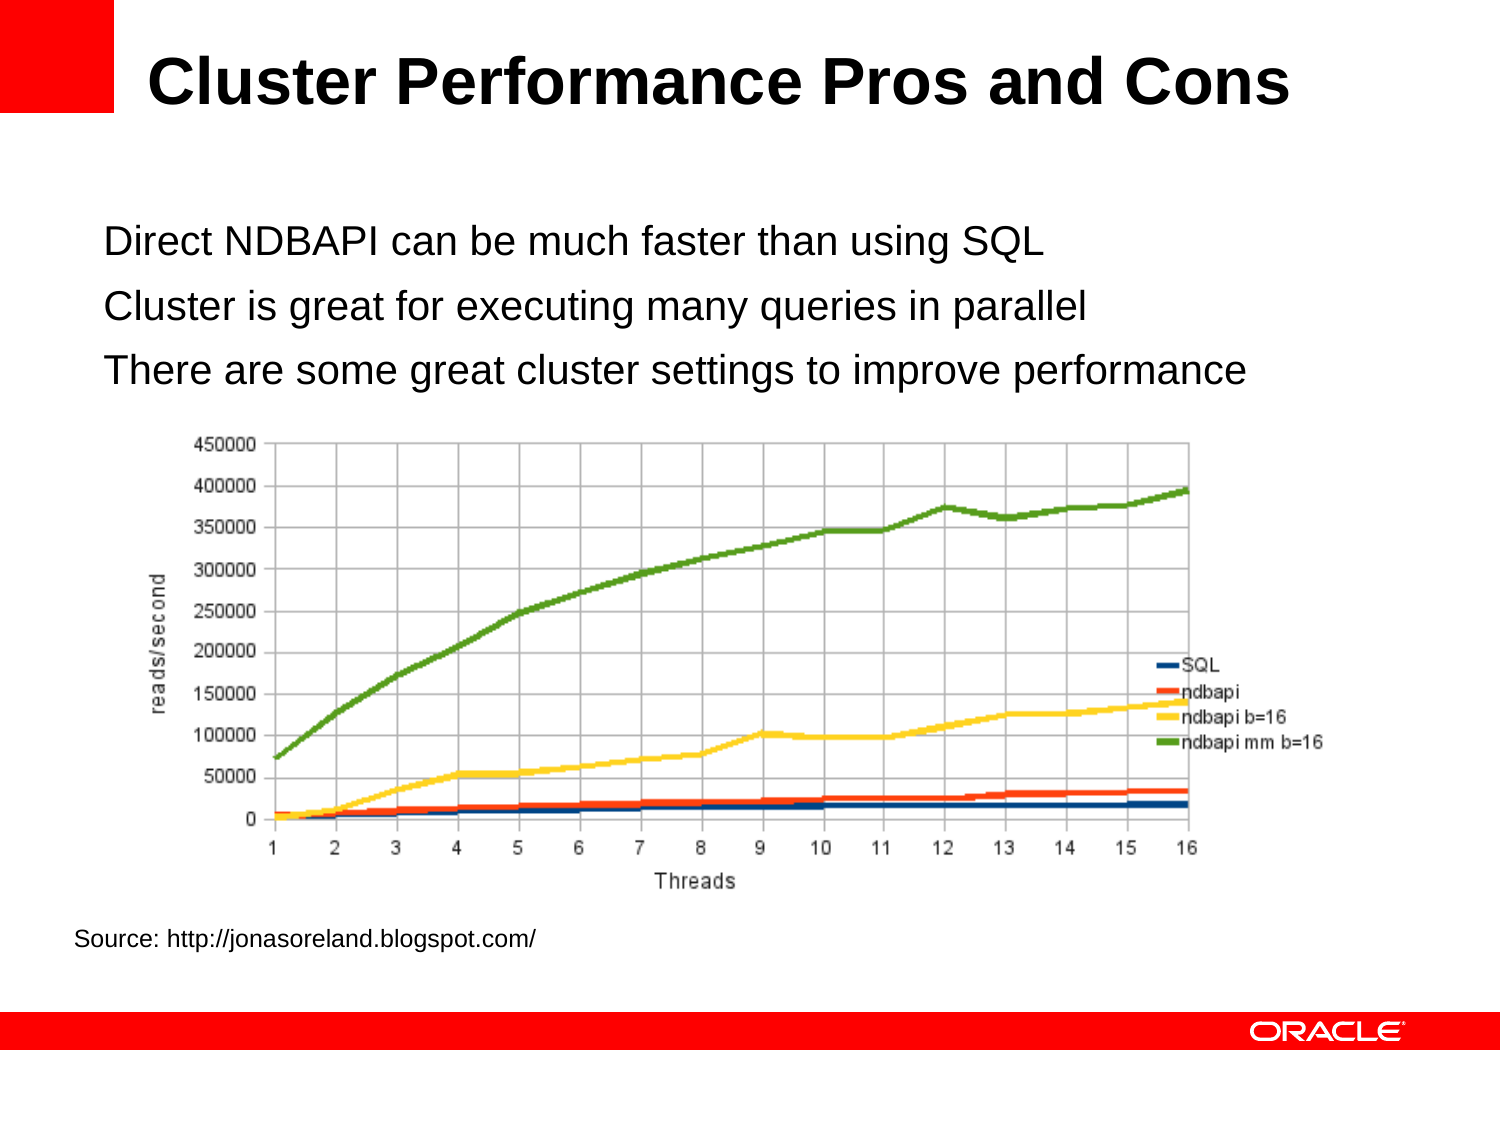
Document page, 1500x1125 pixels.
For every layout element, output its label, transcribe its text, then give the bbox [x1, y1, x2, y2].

title Cluster Performance Pros and Cons [147, 8, 1392, 119]
text_box Source: http://jonasoreland.blogspot.com/ [59, 915, 1359, 961]
picture [0, 1012, 1500, 1050]
text_box Direct NDBAPI can be much faster than using SQL Cluster is great for executing many queries in parallel There are some great cluster settings to improve performance [88, 206, 1388, 401]
picture [118, 423, 1340, 916]
picture [0, 0, 114, 113]
